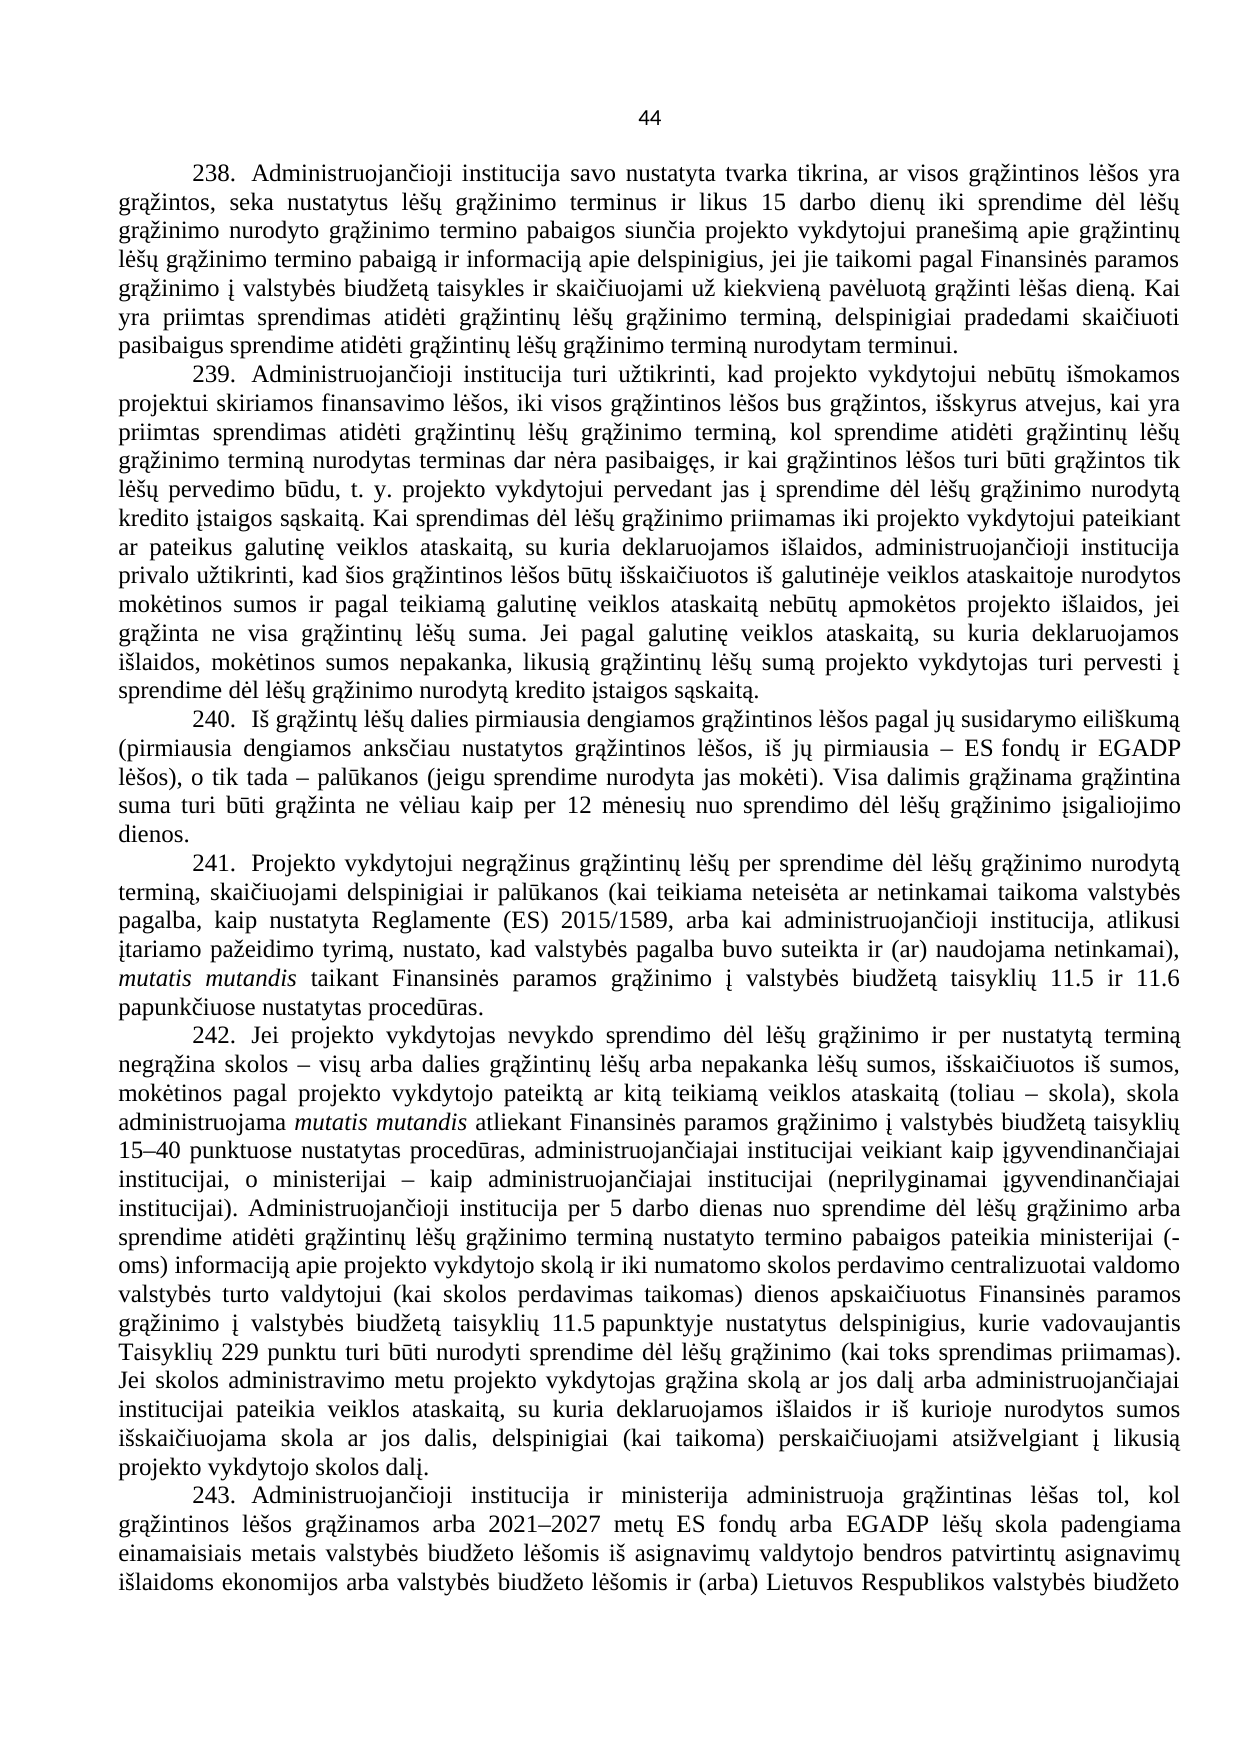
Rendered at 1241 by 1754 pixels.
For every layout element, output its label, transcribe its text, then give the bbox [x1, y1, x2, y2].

text 241. Projekto vykdytojui negrąžinus grąžintinų lėšų per sprendime dėl lėšų grąžinimo nurodytą terminą, skaičiuojami delspinigiai ir palūkanos (kai teikiama neteisėta ar netinkamai taikoma valstybės pagalba, kaip nustatyta Reglamente (ES) 2015/1589, arba kai administruojančioji institucija, atlikusi įtariamo pažeidimo tyrimą, nustato, kad valstybės pagalba buvo suteikta ir (ar) naudojama netinkamai), mutatis mutandis taikant Finansinės paramos grąžinimo į valstybės biudžetą taisyklių 11.5 ir 11.6 papunkčiuose nustatytas procedūras. [118, 848, 1181, 1020]
text 238. Administruojančioji institucija savo nustatyta tvarka tikrina, ar visos grąžintinos lėšos yra grąžintos, seka nustatytus lėšų grąžinimo terminus ir likus 15 darbo dienų iki sprendime dėl lėšų grąžinimo nurodyto grąžinimo termino pabaigos siunčia projekto vykdytojui pranešimą apie grąžintinų lėšų grąžinimo termino pabaigą ir informaciją apie delspinigius, jei jie taikomi pagal Finansinės paramos grąžinimo į valstybės biudžetą taisykles ir skaičiuojami už kiekvieną pavėluotą grąžinti lėšas dieną. Kai yra priimtas sprendimas atidėti grąžintinų lėšų grąžinimo terminą, delspinigiai pradedami skaičiuoti pasibaigus sprendime atidėti grąžintinų lėšų grąžinimo terminą nurodytam terminui. [118, 158, 1181, 359]
text 239. Administruojančioji institucija turi užtikrinti, kad projekto vykdytojui nebūtų išmokamos projektui skiriamos finansavimo lėšos, iki visos grąžintinos lėšos bus grąžintos, išskyrus atvejus, kai yra priimtas sprendimas atidėti grąžintinų lėšų grąžinimo terminą, kol sprendime atidėti grąžintinų lėšų grąžinimo terminą nurodytas terminas dar nėra pasibaigęs, ir kai grąžintinos lėšos turi būti grąžintos tik lėšų pervedimo būdu, t. y. projekto vykdytojui pervedant jas į sprendime dėl lėšų grąžinimo nurodytą kredito įstaigos sąskaitą. Kai sprendimas dėl lėšų grąžinimo priimamas iki projekto vykdytojui pateikiant ar pateikus galutinę veiklos ataskaitą, su kuria deklaruojamos išlaidos, administruojančioji institucija privalo užtikrinti, kad šios grąžintinos lėšos būtų išskaičiuotos iš galutinėje veiklos ataskaitoje nurodytos mokėtinos sumos ir pagal teikiamą galutinę veiklos ataskaitą nebūtų apmokėtos projekto išlaidos, jei grąžinta ne visa grąžintinų lėšų suma. Jei pagal galutinę veiklos ataskaitą, su kuria deklaruojamos išlaidos, mokėtinos sumos nepakanka, likusią grąžintinų lėšų sumą projekto vykdytojas turi pervesti į sprendime dėl lėšų grąžinimo nurodytą kredito įstaigos sąskaitą. [118, 359, 1181, 704]
text 243. Administruojančioji institucija ir ministerija administruoja grąžintinas lėšas tol, kol grąžintinos lėšos grąžinamos arba 2021–2027 metų ES fondų arba EGADP lėšų skola padengiama einamaisiais metais valstybės biudžeto lėšomis iš asignavimų valdytojo bendros patvirtintų asignavimų išlaidoms ekonomijos arba valstybės biudžeto lėšomis ir (arba) Lietuvos Respublikos valstybės biudžeto [118, 1480, 1181, 1595]
text 242. Jei projekto vykdytojas nevykdo sprendimo dėl lėšų grąžinimo ir per nustatytą terminą negrąžina skolos – visų arba dalies grąžintinų lėšų arba nepakanka lėšų sumos, išskaičiuotos iš sumos, mokėtinos pagal projekto vykdytojo pateiktą ar kitą teikiamą veiklos ataskaitą (toliau – skola), skola administruojama mutatis mutandis atliekant Finansinės paramos grąžinimo į valstybės biudžetą taisyklių 15–40 punktuose nustatytas procedūras, administruojančiajai institucijai veikiant kaip įgyvendinančiajai institucijai, o ministerijai – kaip administruojančiajai institucijai (neprilyginamai įgyvendinančiajai institucijai). Administruojančioji institucija per 5 darbo dienas nuo sprendime dėl lėšų grąžinimo arba sprendime atidėti grąžintinų lėšų grąžinimo terminą nustatyto termino pabaigos pateikia ministerijai (-oms) informaciją apie projekto vykdytojo skolą ir iki numatomo skolos perdavimo centralizuotai valdomo valstybės turto valdytojui (kai skolos perdavimas taikomas) dienos apskaičiuotus Finansinės paramos grąžinimo į valstybės biudžetą taisyklių 11.5 papunktyje nustatytus delspinigius, kurie vadovaujantis Taisyklių 229 punktu turi būti nurodyti sprendime dėl lėšų grąžinimo (kai toks sprendimas priimamas). Jei skolos administravimo metu projekto vykdytojas grąžina skolą ar jos dalį arba administruojančiajai institucijai pateikia veiklos ataskaitą, su kuria deklaruojamos išlaidos ir iš kurioje nurodytos sumos išskaičiuojama skola ar jos dalis, delspinigiai (kai taikoma) perskaičiuojami atsižvelgiant į likusią projekto vykdytojo skolos dalį. [118, 1020, 1181, 1480]
text 240. Iš grąžintų lėšų dalies pirmiausia dengiamos grąžintinos lėšos pagal jų susidarymo eiliškumą (pirmiausia dengiamos anksčiau nustatytos grąžintinos lėšos, iš jų pirmiausia – ES fondų ir EGADP lėšos), o tik tada – palūkanos (jeigu sprendime nurodyta jas mokėti). Visa dalimis grąžinama grąžintina suma turi būti grąžinta ne vėliau kaip per 12 mėnesių nuo sprendimo dėl lėšų grąžinimo įsigaliojimo dienos. [118, 704, 1181, 848]
